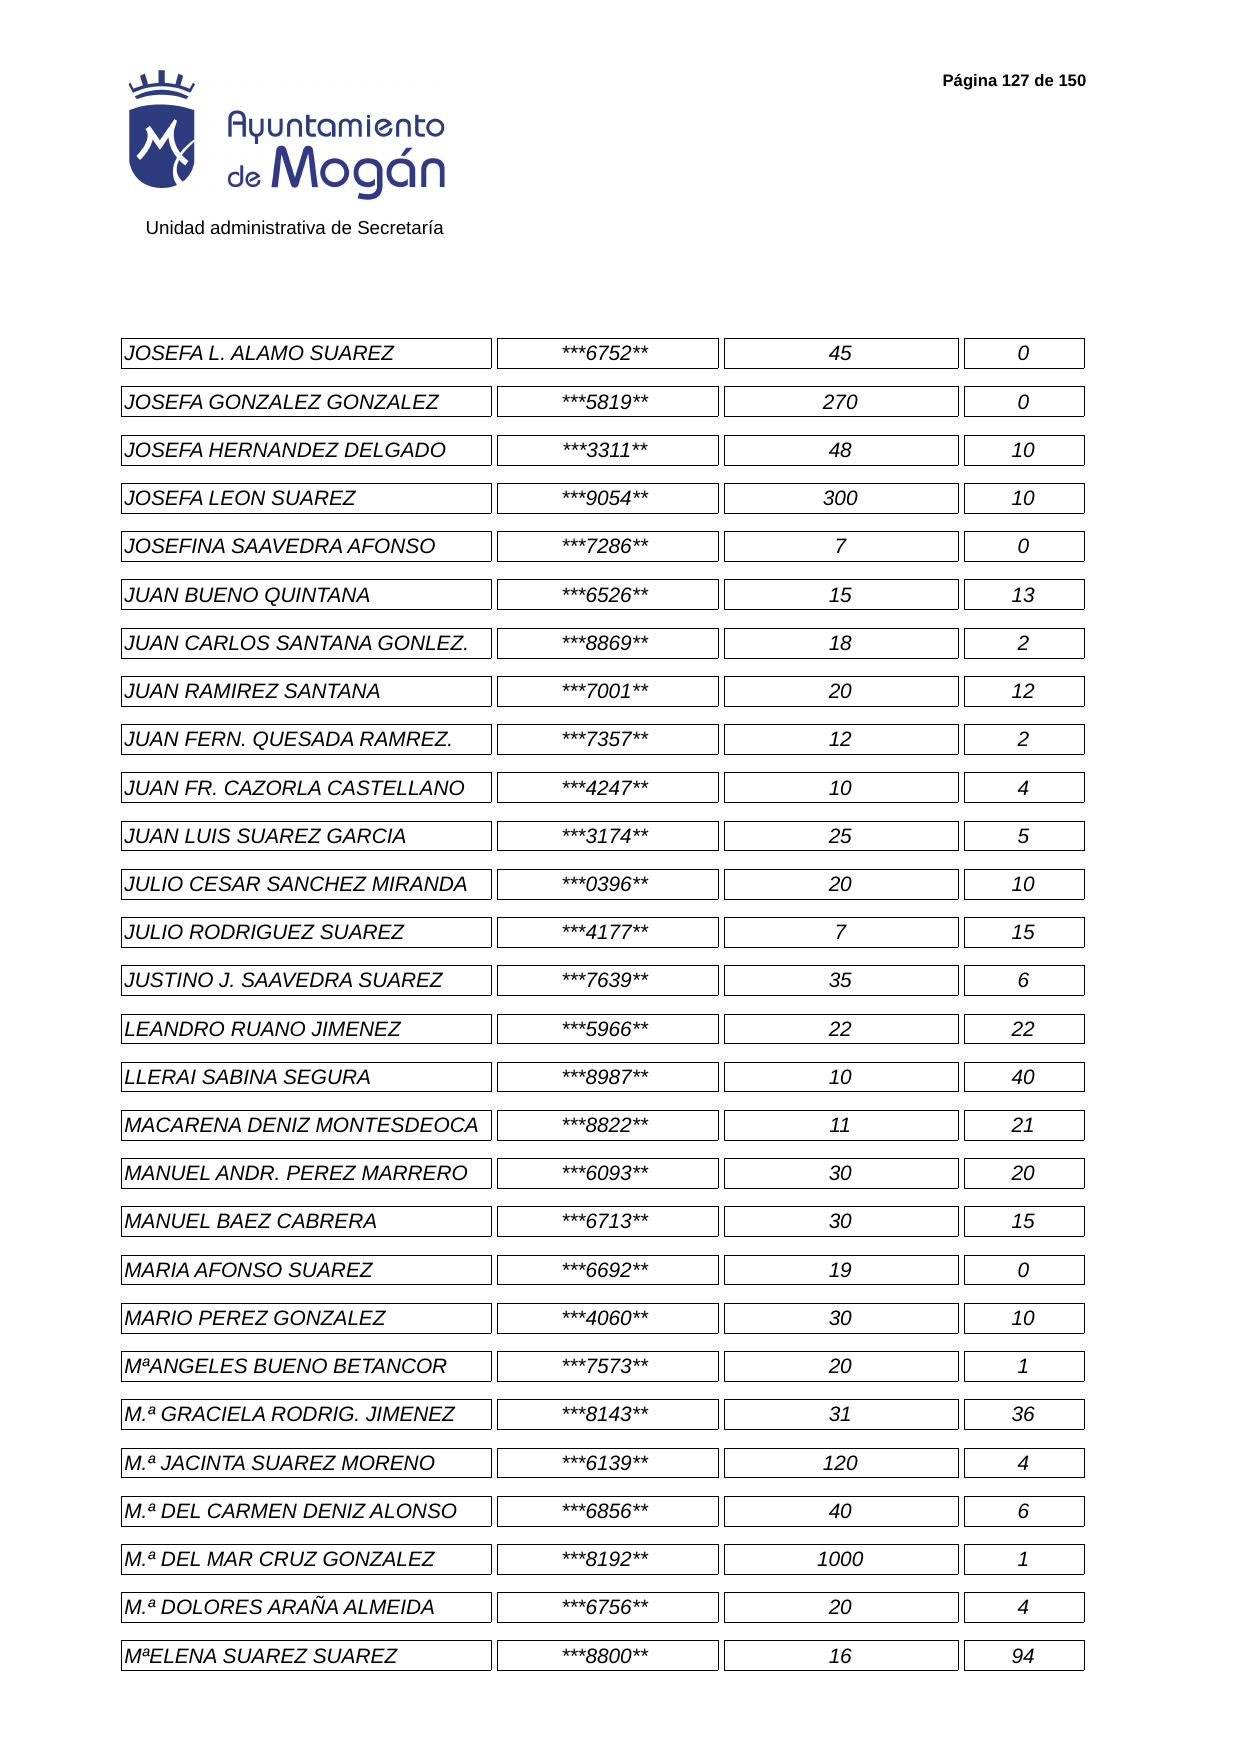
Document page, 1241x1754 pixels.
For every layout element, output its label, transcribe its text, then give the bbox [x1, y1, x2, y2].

table_cell MªELENA SUAREZ SUAREZ [118, 1638, 494, 1673]
table_cell LLERAI SABINA SEGURA [118, 1059, 494, 1107]
table_cell 0 [961, 528, 1087, 576]
table_cell 18 [721, 625, 961, 673]
table_cell 1 [961, 1348, 1087, 1396]
table_cell ***7639** [494, 962, 721, 1011]
table_cell ***6692** [494, 1252, 721, 1300]
table_cell 45 [721, 335, 961, 383]
table_cell ***6139** [494, 1445, 721, 1493]
table_cell 20 [721, 673, 961, 721]
table_cell ***8869** [494, 625, 721, 673]
table_cell 4 [961, 1589, 1087, 1637]
table_cell JOSEFA LEON SUAREZ [118, 480, 494, 528]
table_cell ***5966** [494, 1011, 721, 1059]
table_cell 19 [721, 1252, 961, 1300]
table_cell 15 [961, 1204, 1087, 1252]
table_cell ***8800** [494, 1638, 721, 1673]
table_cell 31 [721, 1396, 961, 1444]
table_cell 20 [721, 1589, 961, 1637]
table_cell 36 [961, 1396, 1087, 1444]
table_cell ***0396** [494, 866, 721, 914]
table_cell 15 [721, 576, 961, 625]
table_cell MANUEL ANDR. PEREZ MARRERO [118, 1155, 494, 1203]
table_cell JULIO CESAR SANCHEZ MIRANDA [118, 866, 494, 914]
table_cell ***6756** [494, 1589, 721, 1637]
table_cell ***8192** [494, 1541, 721, 1589]
table_cell 10 [961, 1300, 1087, 1348]
table_cell 6 [961, 1493, 1087, 1541]
table_cell 20 [721, 1348, 961, 1396]
table_cell 25 [721, 818, 961, 866]
table_cell 1000 [721, 1541, 961, 1589]
table_cell ***8987** [494, 1059, 721, 1107]
table_cell 22 [721, 1011, 961, 1059]
table_cell 22 [961, 1011, 1087, 1059]
table_cell ***7357** [494, 721, 721, 769]
table_cell JUAN BUENO QUINTANA [118, 576, 494, 625]
table_cell JULIO RODRIGUEZ SUAREZ [118, 914, 494, 962]
table_cell JOSEFA GONZALEZ GONZALEZ [118, 384, 494, 432]
table_cell ***6526** [494, 576, 721, 625]
table_cell JUAN LUIS SUAREZ GARCIA [118, 818, 494, 866]
table_cell JUAN FERN. QUESADA RAMREZ. [118, 721, 494, 769]
table_cell 12 [961, 673, 1087, 721]
table_cell JUSTINO J. SAAVEDRA SUAREZ [118, 962, 494, 1011]
table_cell MARIA AFONSO SUAREZ [118, 1252, 494, 1300]
table_cell ***5819** [494, 384, 721, 432]
table_cell 12 [721, 721, 961, 769]
table_cell LEANDRO RUANO JIMENEZ [118, 1011, 494, 1059]
table_cell JUAN FR. CAZORLA CASTELLANO [118, 769, 494, 818]
table_cell 10 [961, 480, 1087, 528]
table_cell 13 [961, 576, 1087, 625]
table_cell 7 [721, 914, 961, 962]
table_cell 10 [961, 432, 1087, 480]
table_cell JUAN CARLOS SANTANA GONLEZ. [118, 625, 494, 673]
table_cell ***7573** [494, 1348, 721, 1396]
table_cell 300 [721, 480, 961, 528]
table_cell 0 [961, 384, 1087, 432]
table_cell 10 [721, 1059, 961, 1107]
table_cell 270 [721, 384, 961, 432]
table_cell JOSEFA HERNANDEZ DELGADO [118, 432, 494, 480]
table_cell ***9054** [494, 480, 721, 528]
picture [128, 70, 445, 206]
table_cell ***6093** [494, 1155, 721, 1203]
table_cell ***4177** [494, 914, 721, 962]
table_cell ***3311** [494, 432, 721, 480]
table_cell 2 [961, 625, 1087, 673]
table_cell 5 [961, 818, 1087, 866]
table_cell 20 [961, 1155, 1087, 1203]
table_cell 0 [961, 335, 1087, 383]
table_cell M.ª DEL MAR CRUZ GONZALEZ [118, 1541, 494, 1589]
table_cell JUAN RAMIREZ SANTANA [118, 673, 494, 721]
table_cell 20 [721, 866, 961, 914]
table_cell 11 [721, 1107, 961, 1155]
table_cell MARIO PEREZ GONZALEZ [118, 1300, 494, 1348]
table_cell 10 [961, 866, 1087, 914]
table_cell ***3174** [494, 818, 721, 866]
table_cell JOSEFINA SAAVEDRA AFONSO [118, 528, 494, 576]
table_cell 30 [721, 1300, 961, 1348]
table_cell 4 [961, 1445, 1087, 1493]
table_cell 10 [721, 769, 961, 818]
table_cell 48 [721, 432, 961, 480]
table_cell MACARENA DENIZ MONTESDEOCA [118, 1107, 494, 1155]
table_cell M.ª JACINTA SUAREZ MORENO [118, 1445, 494, 1493]
table_cell 21 [961, 1107, 1087, 1155]
table_cell M.ª GRACIELA RODRIG. JIMENEZ [118, 1396, 494, 1444]
table_cell 30 [721, 1155, 961, 1203]
table_cell 40 [961, 1059, 1087, 1107]
table_cell ***6856** [494, 1493, 721, 1541]
table_cell 40 [721, 1493, 961, 1541]
table_cell ***4060** [494, 1300, 721, 1348]
table_cell ***4247** [494, 769, 721, 818]
table_cell MªANGELES BUENO BETANCOR [118, 1348, 494, 1396]
table_cell 35 [721, 962, 961, 1011]
table_cell 4 [961, 769, 1087, 818]
table_cell 16 [721, 1638, 961, 1673]
table_cell 15 [961, 914, 1087, 962]
table_cell 0 [961, 1252, 1087, 1300]
table_cell 30 [721, 1204, 961, 1252]
table_cell ***7286** [494, 528, 721, 576]
table_cell 7 [721, 528, 961, 576]
table_cell ***6713** [494, 1204, 721, 1252]
table_cell MANUEL BAEZ CABRERA [118, 1204, 494, 1252]
table_cell M.ª DOLORES ARAÑA ALMEIDA [118, 1589, 494, 1637]
table_cell 1 [961, 1541, 1087, 1589]
table_cell M.ª DEL CARMEN DENIZ ALONSO [118, 1493, 494, 1541]
table_cell 120 [721, 1445, 961, 1493]
table_cell JOSEFA L. ALAMO SUAREZ [118, 335, 494, 383]
table_cell 6 [961, 962, 1087, 1011]
table_cell 94 [961, 1638, 1087, 1673]
table_cell ***8143** [494, 1396, 721, 1444]
table_cell ***6752** [494, 335, 721, 383]
table_cell ***8822** [494, 1107, 721, 1155]
table_cell ***7001** [494, 673, 721, 721]
table_cell 2 [961, 721, 1087, 769]
